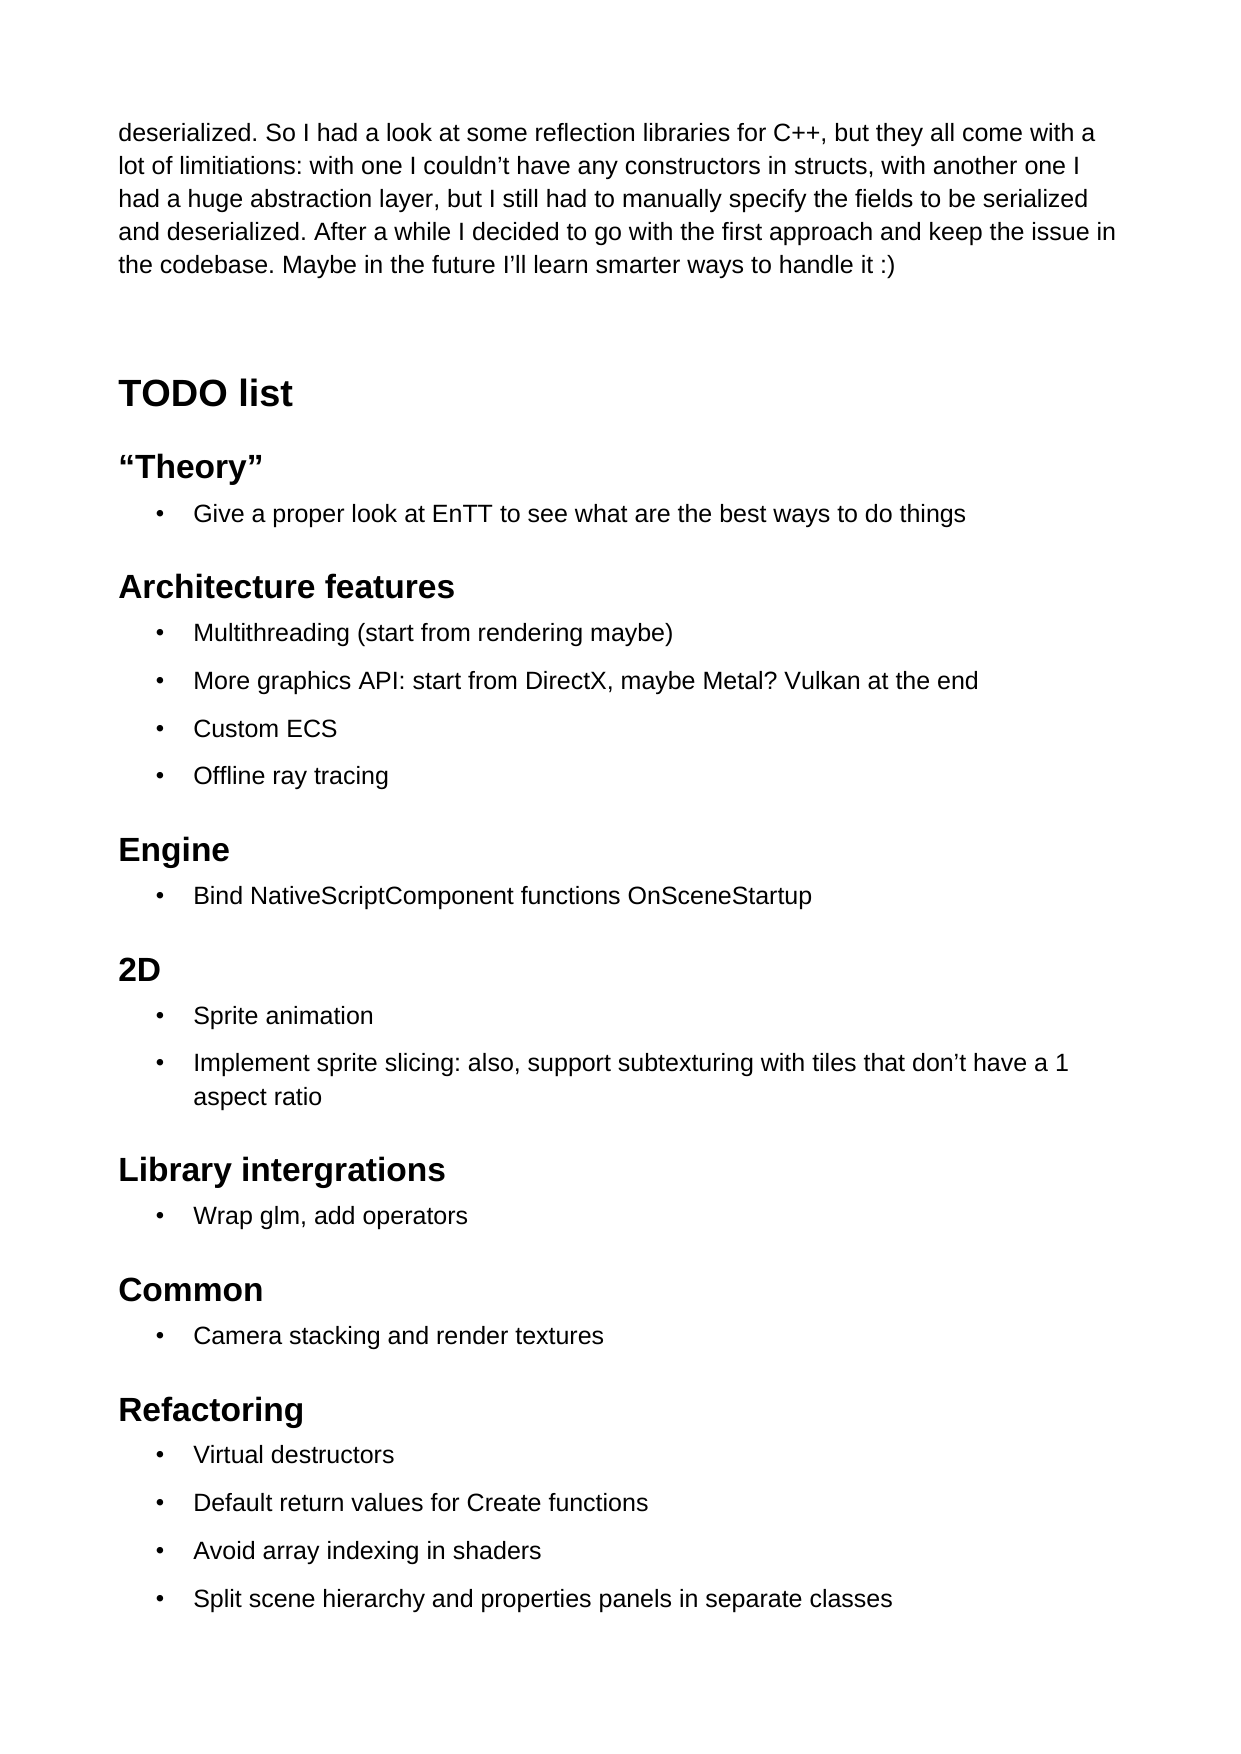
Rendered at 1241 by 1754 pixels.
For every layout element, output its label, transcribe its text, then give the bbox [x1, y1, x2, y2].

subtitle Architecture features [118, 567, 1122, 606]
subtitle Refactoring [118, 1389, 1122, 1428]
subtitle 2D [118, 949, 1122, 988]
list Sprite animation [156, 1001, 1122, 1029]
list Bind NativeScriptComponent functions OnSceneStartup [156, 881, 1122, 910]
list Implement sprite slicing: also, support subtexturing with tiles that don’t have a 1 aspect ratio [156, 1048, 1122, 1110]
list Avoid array indexing in shaders [156, 1536, 1122, 1565]
subtitle Engine [118, 830, 1122, 868]
text deserialized. So I had a look at some reflection libraries for C++, but they all come with a lot of limitiations: with one I couldn’t have any constructors in structs, with another one I had a huge abstraction layer, but I still had to manually specify the fields to be serialized and deserialized. After a while I decided to go with the first approach and keep the issue in the codebase. Maybe in the future I’ll learn smarter ways to handle it :) [118, 118, 1122, 279]
list Split scene hierarchy and properties panels in separate classes [156, 1584, 1122, 1612]
subtitle Library intergrations [118, 1150, 1122, 1189]
list More graphics API: start from DirectX, maybe Metal? Vulkan at the end [156, 666, 1122, 695]
list Wrap glm, add operators [156, 1201, 1122, 1230]
list Multithreading (start from rendering maybe) [156, 618, 1122, 647]
list Camera stacking and render textures [156, 1321, 1122, 1350]
list Default return values for Create functions [156, 1488, 1122, 1517]
list Give a proper look at EnTT to see what are the best ways to do things [156, 498, 1122, 527]
list Custom ECS [156, 714, 1122, 742]
subtitle “Theory” [118, 447, 1122, 486]
list Offline ray tracing [156, 761, 1122, 790]
subtitle Common [118, 1270, 1122, 1308]
subtitle TODO list [118, 370, 1122, 414]
list Virtual destructors [156, 1441, 1122, 1469]
